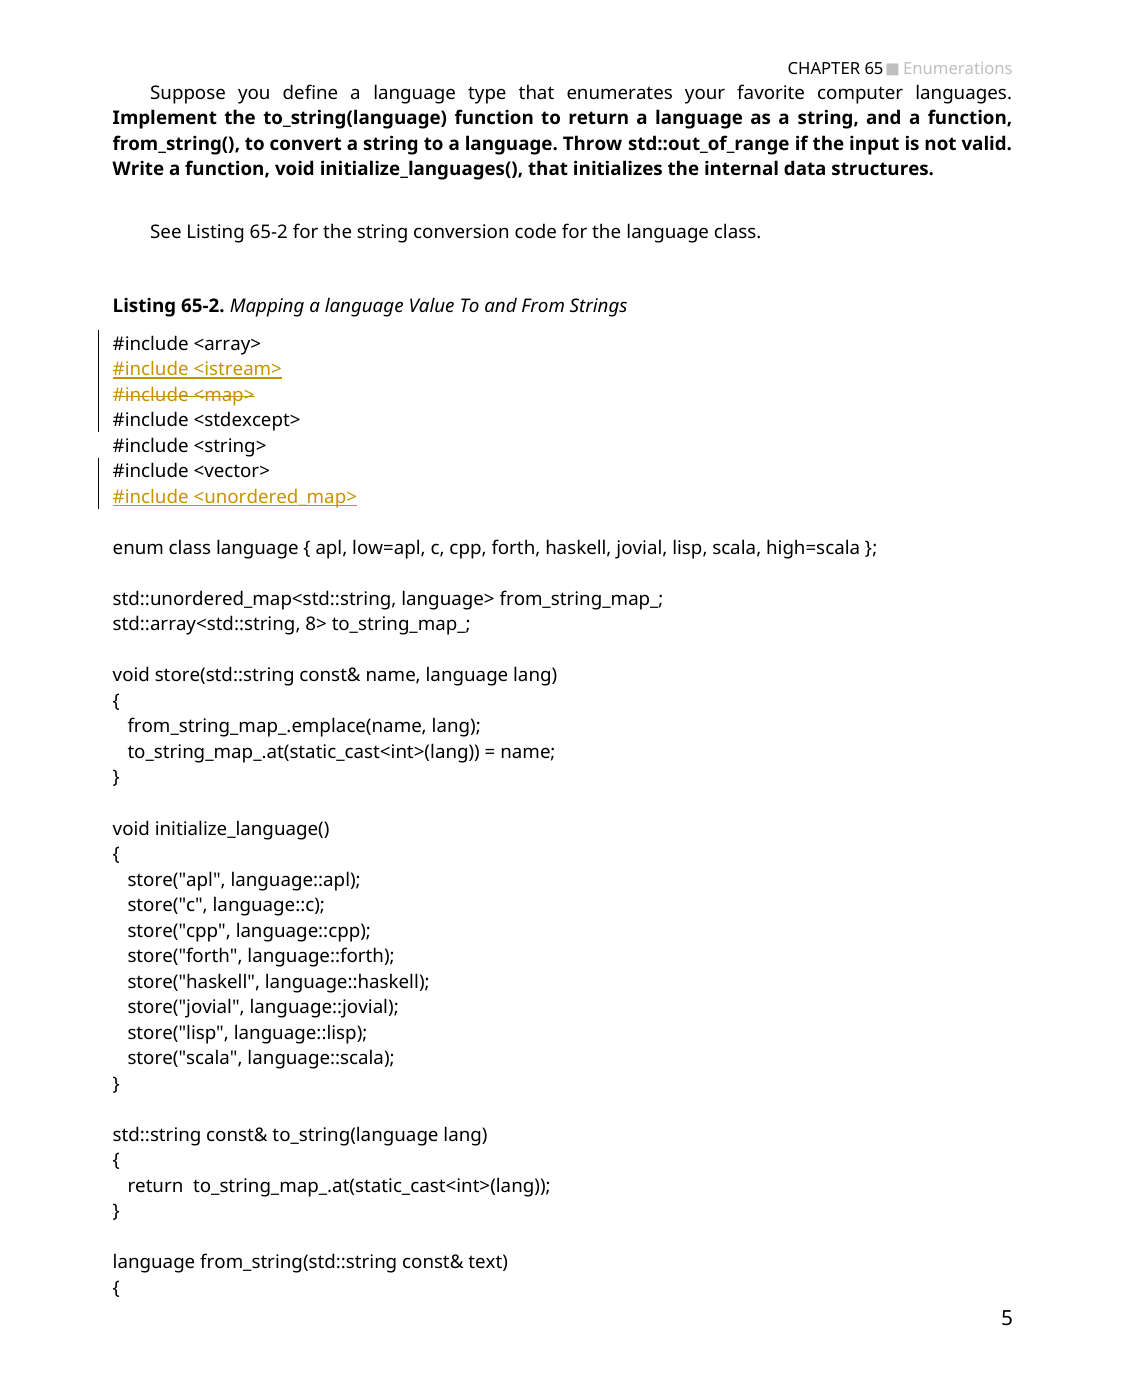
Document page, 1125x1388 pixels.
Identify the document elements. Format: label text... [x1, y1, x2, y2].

text Listing 65-2. Mapping a language Value To and From Strings [112, 292, 1012, 317]
text { [112, 687, 1012, 713]
text void store(std::string const& name, language lang) [112, 662, 1012, 687]
text #include <istream> [112, 356, 1012, 381]
text { [112, 1274, 1012, 1300]
text { [112, 840, 1012, 866]
text store("apl", language::apl); [112, 866, 1012, 891]
text #include <unordered_map> [112, 483, 1012, 509]
text store("lisp", language::lisp); [112, 1019, 1012, 1044]
text std::unordered_map<std::string, language> from_string_map_; [112, 585, 1012, 611]
text store("jovial", language::jovial); [112, 993, 1012, 1019]
text { [112, 1147, 1012, 1172]
text store("cpp", language::cpp); [112, 917, 1012, 942]
text store("forth", language::forth); [112, 942, 1012, 968]
text language from_string(std::string const& text) [112, 1249, 1012, 1274]
text See Listing 65-2 for the string conversion code for the language class. [112, 218, 1012, 244]
text void initialize_language() [112, 815, 1012, 840]
text #include <string> [112, 432, 1012, 458]
text std::array<std::string, 8> to_string_map_; [112, 611, 1012, 636]
text enum class language { apl, low=apl, c, cpp, forth, haskell, jovial, lisp, scala, high=scala }; [112, 534, 1012, 560]
text store("c", language::c); [112, 891, 1012, 917]
text #include <vector> [112, 458, 1012, 483]
text to_string_map_.at(static_cast<int>(lang)) = name; [112, 738, 1012, 764]
text store("haskell", language::haskell); [112, 968, 1012, 993]
text #include <stdexcept> [112, 381, 1012, 432]
text } [112, 1198, 1012, 1223]
text from_string_map_.emplace(name, lang); [112, 713, 1012, 738]
text #include <array> [112, 330, 1012, 356]
text } [112, 1070, 1012, 1096]
text store("scala", language::scala); [112, 1044, 1012, 1070]
text return to_string_map_.at(static_cast<int>(lang)); [112, 1172, 1012, 1198]
text } [112, 764, 1012, 789]
text std::string const& to_string(language lang) [112, 1121, 1012, 1147]
text Suppose you define a language type that enumerates your favorite computer languages. Implement the to_string(language) function to return a language as a string, and a function, from_string(), to convert a string to a language. Throw std::out_of_range if the input is not valid. Write a function, void initialize_languages(), that initializes the internal data structures. [112, 79, 1012, 181]
